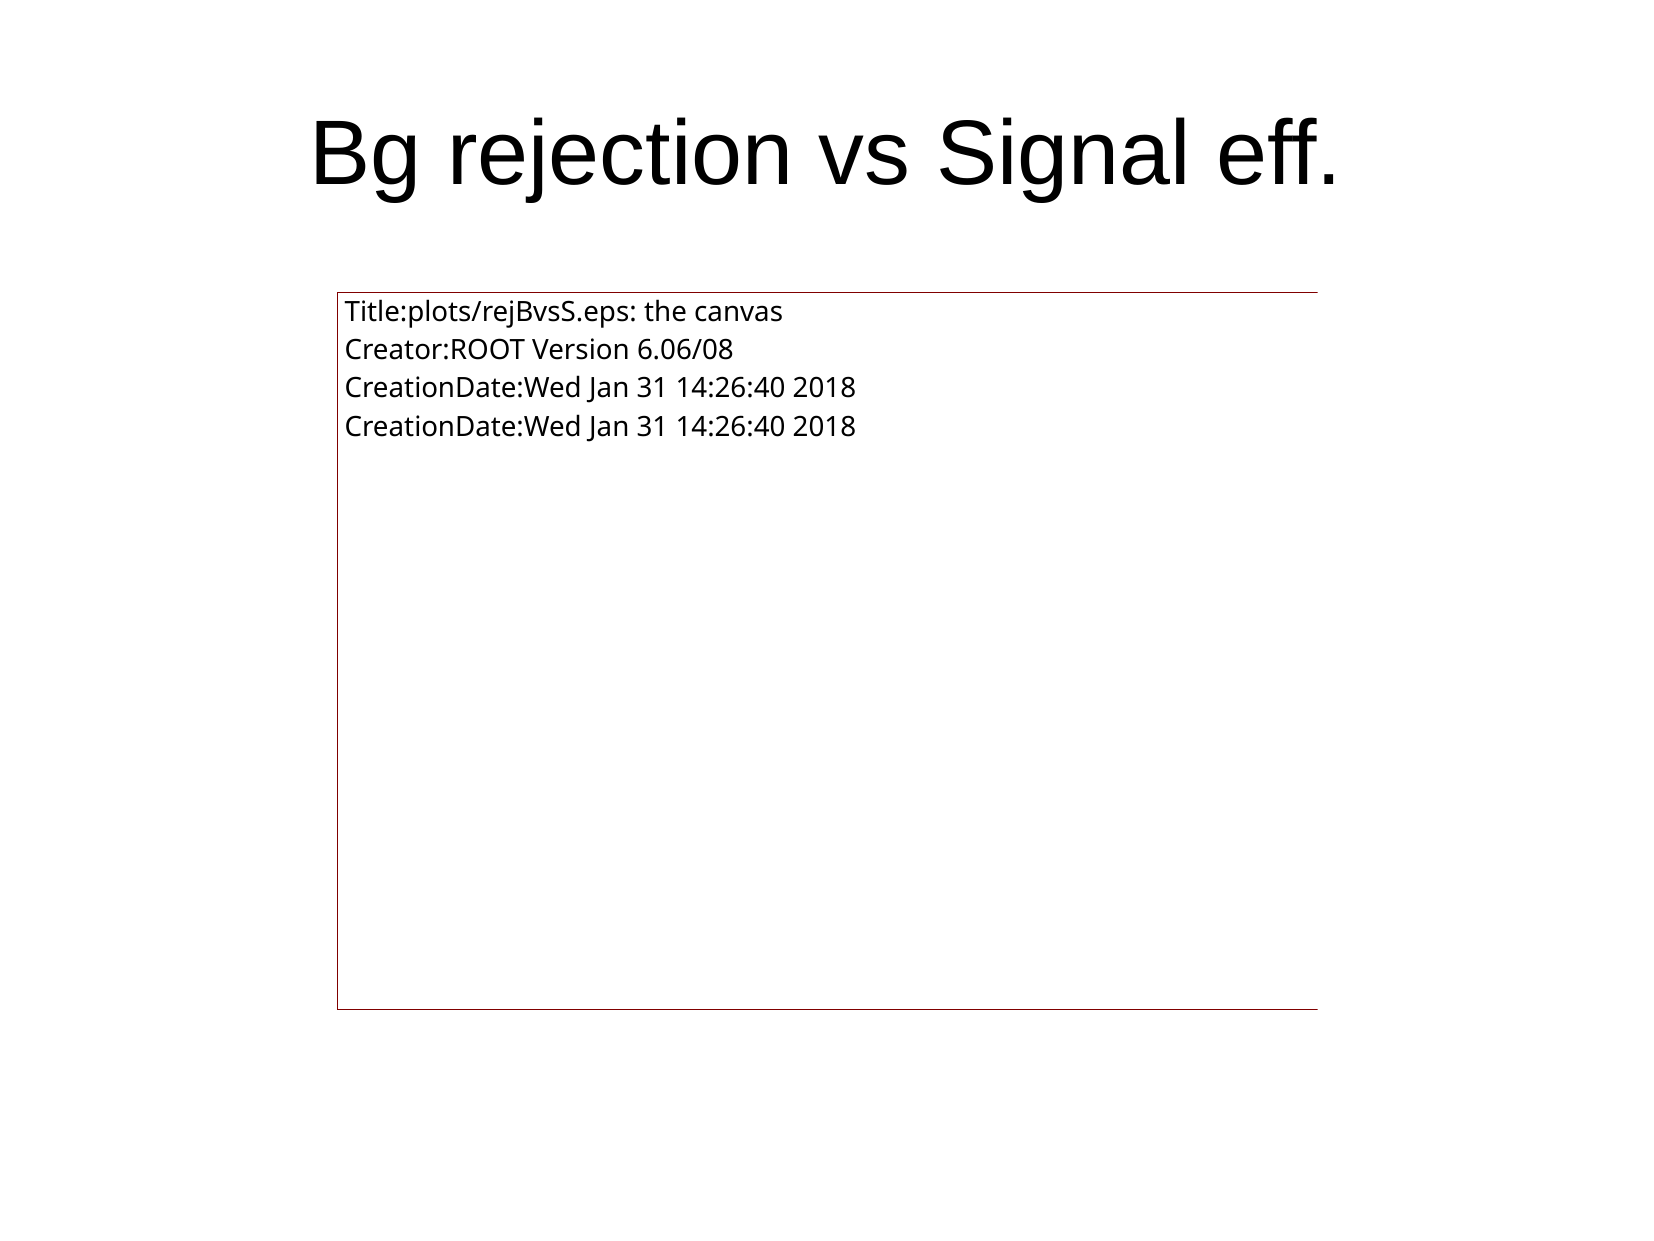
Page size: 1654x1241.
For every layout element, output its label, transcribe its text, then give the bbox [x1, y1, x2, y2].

title Bg rejection vs Signal eff. [82, 49, 1571, 257]
picture [335, 290, 1318, 1010]
